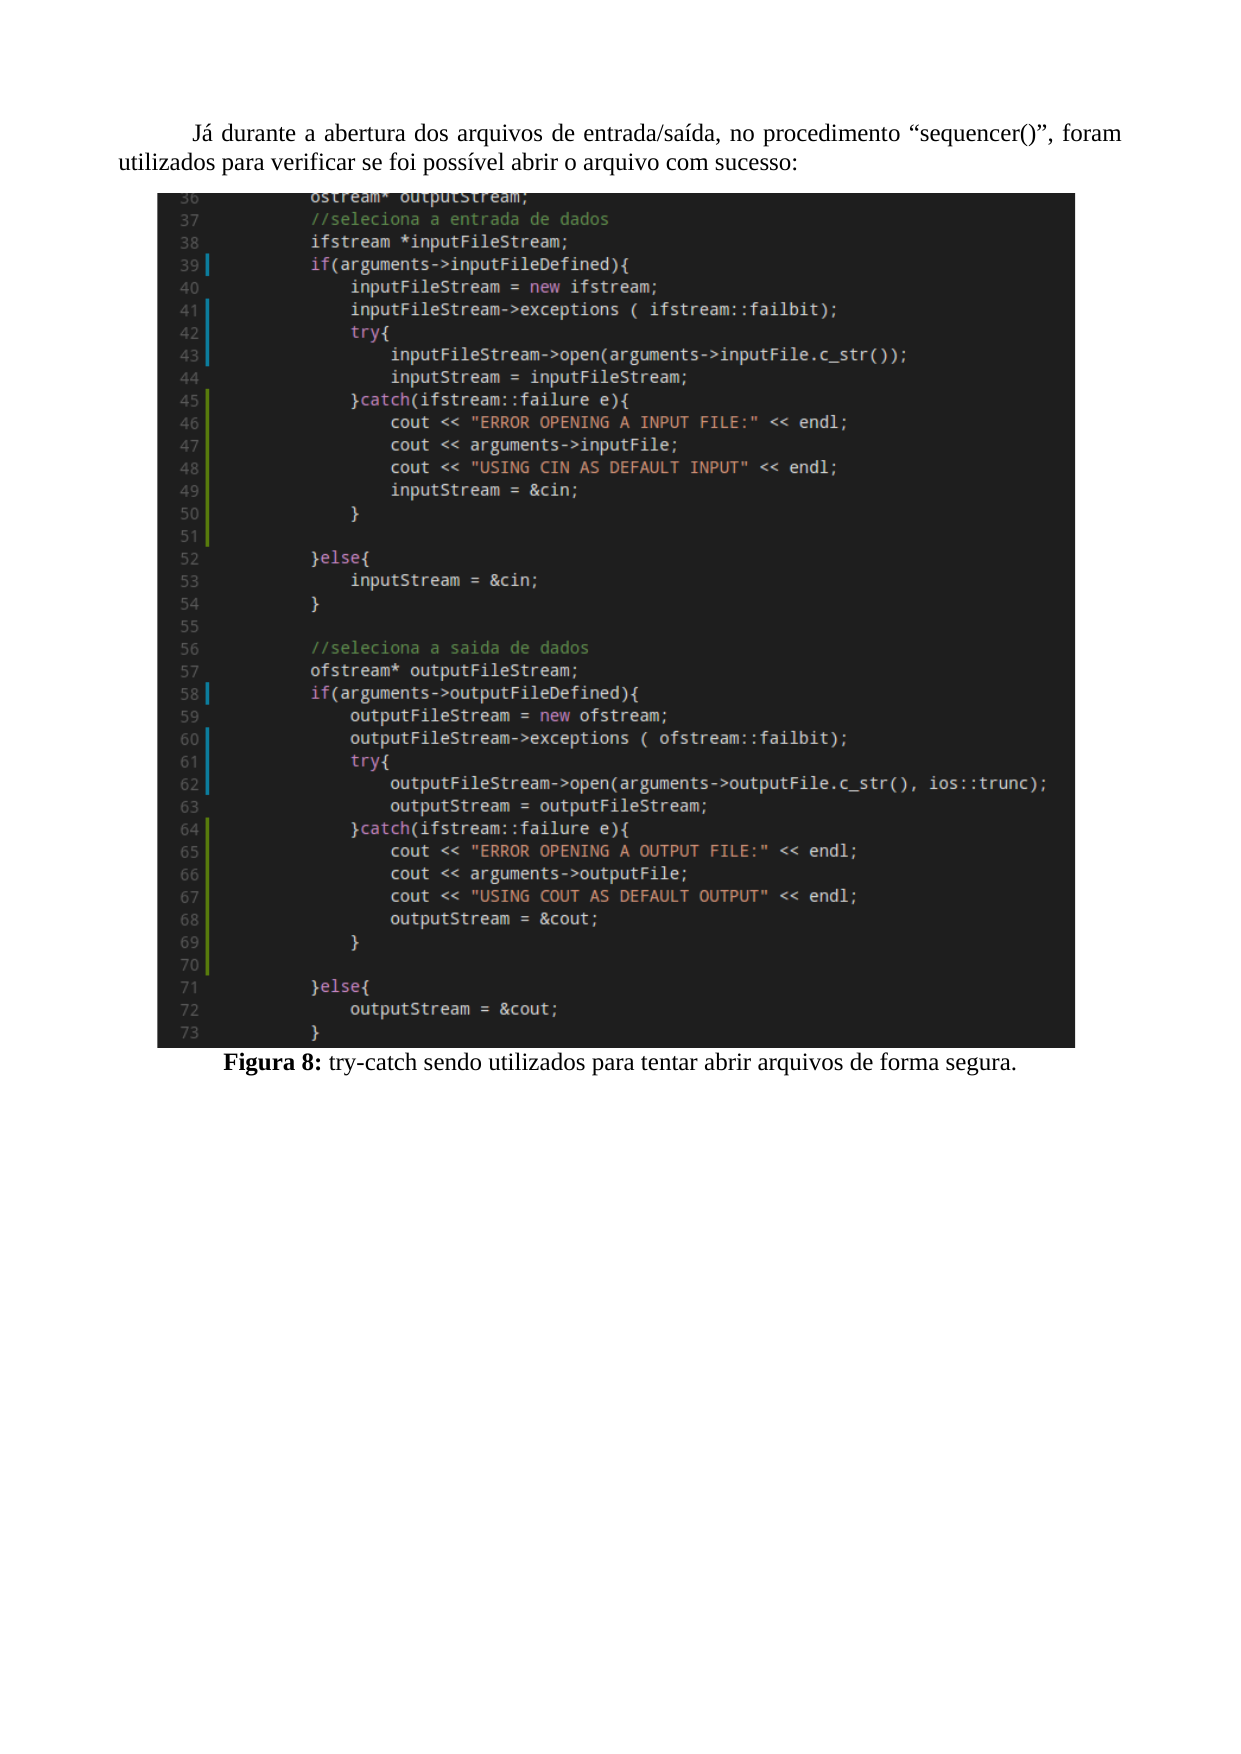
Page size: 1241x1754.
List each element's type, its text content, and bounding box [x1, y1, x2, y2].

picture [157, 193, 1076, 1048]
text Já durante a abertura dos arquivos de entrada/saída, no procedimento “sequencer()”, foram utilizados para verificar se foi possível abrir o arquivo com sucesso: [118, 118, 1122, 176]
text Figura 8: try-catch sendo utilizados para tentar abrir arquivos de forma segura. [118, 176, 1122, 1076]
